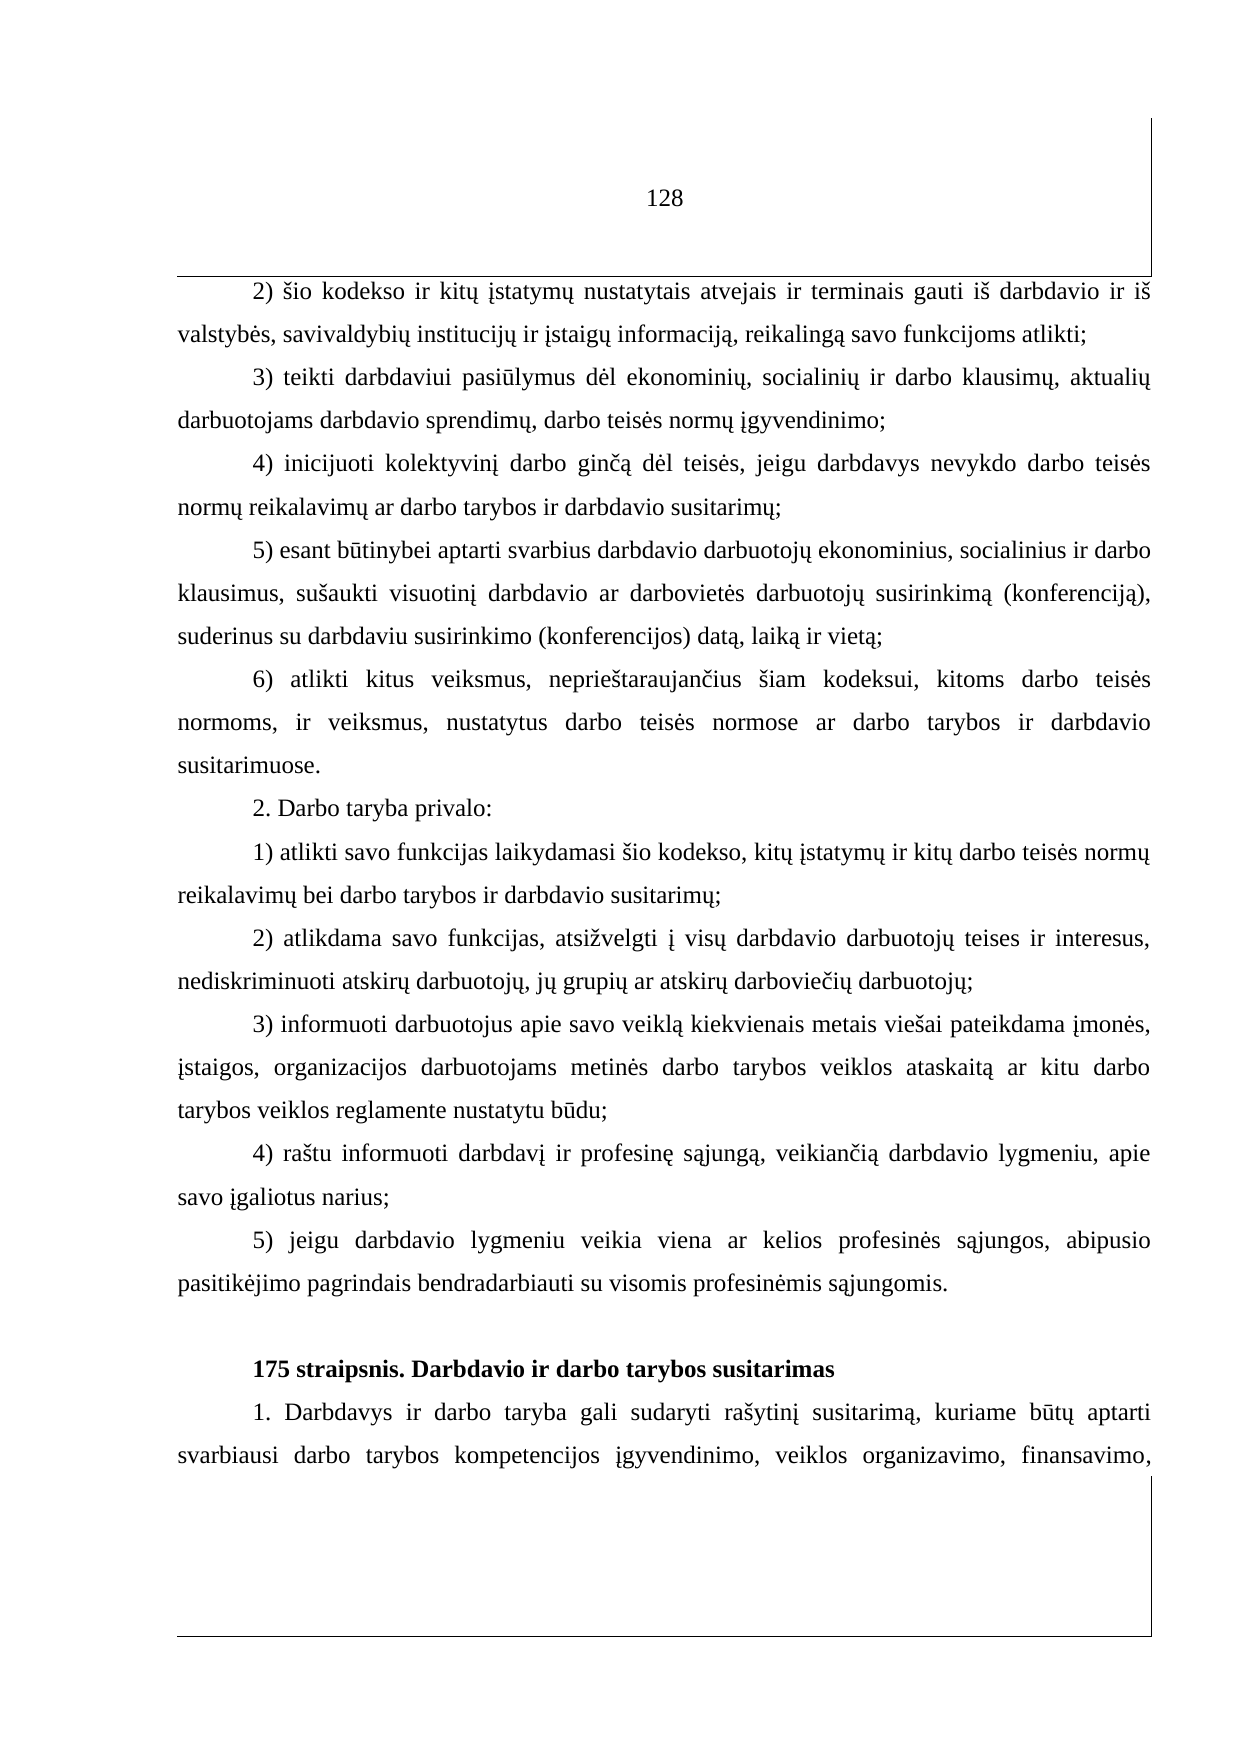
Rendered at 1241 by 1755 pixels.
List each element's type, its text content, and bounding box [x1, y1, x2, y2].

text 5) esant būtinybei aptarti svarbius darbdavio darbuotojų ekonominius, socialinius ir darbo klausimus, sušaukti visuotinį darbdavio ar darbovietės darbuotojų susirinkimą (konferenciją), suderinus su darbdaviu susirinkimo (konferencijos) datą, laiką ir vietą; [177, 535, 1152, 650]
subtitle 175 straipsnis. Darbdavio ir darbo tarybos susitarimas [177, 1354, 1152, 1383]
text 4) raštu informuoti darbdavį ir profesinę sąjungą, veikiančią darbdavio lygmeniu, apie savo įgaliotus narius; [177, 1138, 1152, 1210]
text 6) atlikti kitus veiksmus, neprieštaraujančius šiam kodeksui, kitoms darbo teisės normoms, ir veiksmus, nustatytus darbo teisės normose ar darbo tarybos ir darbdavio susitarimuose. [177, 664, 1152, 779]
text 4) inicijuoti kolektyvinį darbo ginčą dėl teisės, jeigu darbdavys nevykdo darbo teisės normų reikalavimų ar darbo tarybos ir darbdavio susitarimų; [177, 448, 1152, 520]
text 1) atlikti savo funkcijas laikydamasi šio kodekso, kitų įstatymų ir kitų darbo teisės normų reikalavimų bei darbo tarybos ir darbdavio susitarimų; [177, 837, 1152, 908]
text 5) jeigu darbdavio lygmeniu veikia viena ar kelios profesinės sąjungos, abipusio pasitikėjimo pagrindais bendradarbiauti su visomis profesinėmis sąjungomis. [177, 1225, 1152, 1297]
text 2. Darbo taryba privalo: [177, 793, 1152, 822]
text 2) šio kodekso ir kitų įstatymų nustatytais atvejais ir terminais gauti iš darbdavio ir iš valstybės, savivaldybių institucijų ir įstaigų informaciją, reikalingą savo funkcijoms atlikti; [177, 276, 1152, 348]
text 3) informuoti darbuotojus apie savo veiklą kiekvienais metais viešai pateikdama įmonės, įstaigos, organizacijos darbuotojams metinės darbo tarybos veiklos ataskaitą ar kitu darbo tarybos veiklos reglamente nustatytu būdu; [177, 1009, 1152, 1124]
text 1. Darbdavys ir darbo taryba gali sudaryti rašytinį susitarimą, kuriame būtų aptarti svarbiausi darbo tarybos kompetencijos įgyvendinimo, veiklos organizavimo, finansavimo, [177, 1397, 1152, 1469]
text 3) teikti darbdaviui pasiūlymus dėl ekonominių, socialinių ir darbo klausimų, aktualių darbuotojams darbdavio sprendimų, darbo teisės normų įgyvendinimo; [177, 362, 1152, 434]
text 2) atlikdama savo funkcijas, atsižvelgti į visų darbdavio darbuotojų teises ir interesus, nediskriminuoti atskirų darbuotojų, jų grupių ar atskirų darboviečių darbuotojų; [177, 923, 1152, 995]
